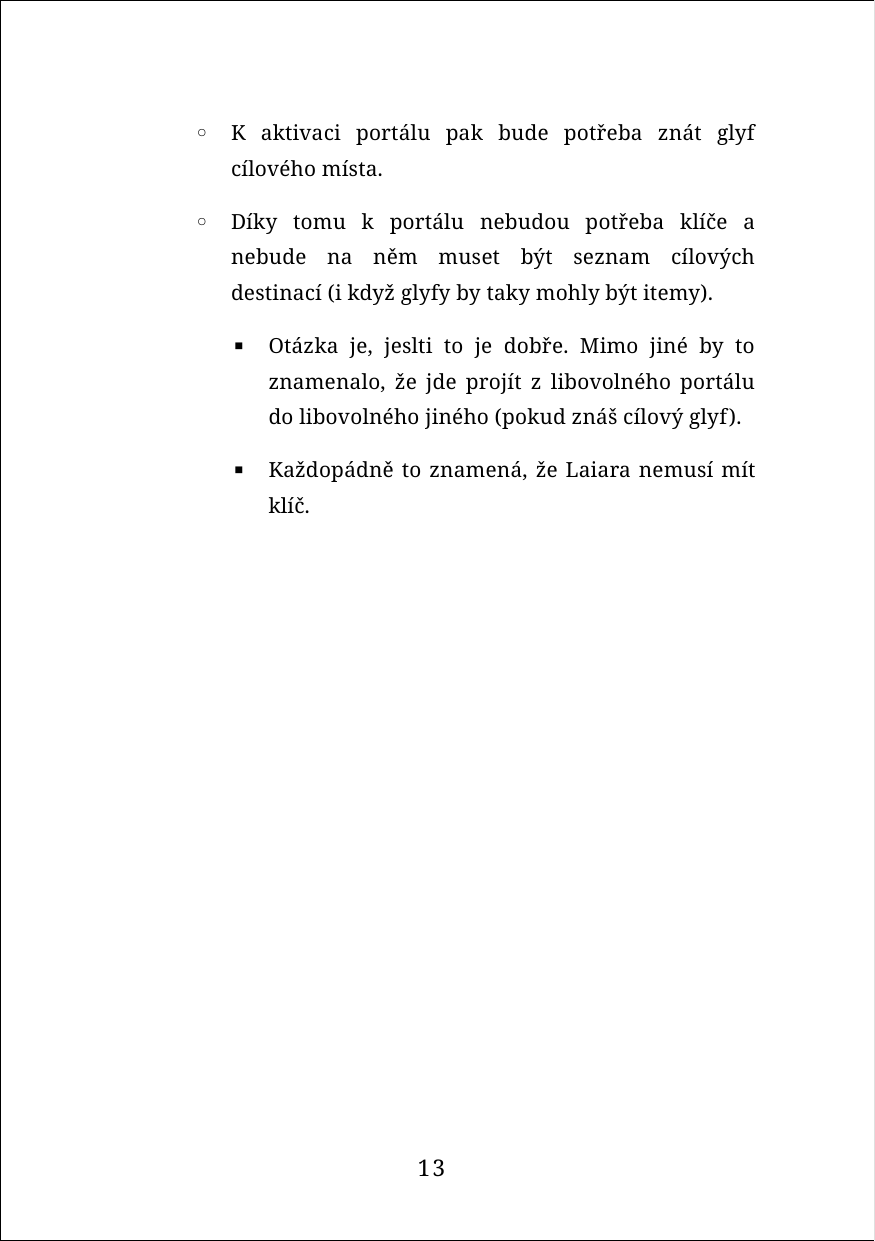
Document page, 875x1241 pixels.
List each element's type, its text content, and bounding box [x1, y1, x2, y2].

list K aktivaci portálu pak bude potřeba znát glyf cílového místa. [193, 118, 756, 182]
list Díky tomu k portálu nebudou potřeba klíče a nebude na něm muset být seznam cílových destinací (i když glyfy by taky mohly být itemy). [193, 207, 756, 306]
list Každopádně to znamená, že Laiara nemusí mít klíč. [231, 456, 756, 519]
list Otázka je, jeslti to je dobře. Mimo jiné by to znamenalo, že jde projít z libovolného portálu do libovolného jiného (pokud znáš cílový glyf). [231, 331, 756, 431]
